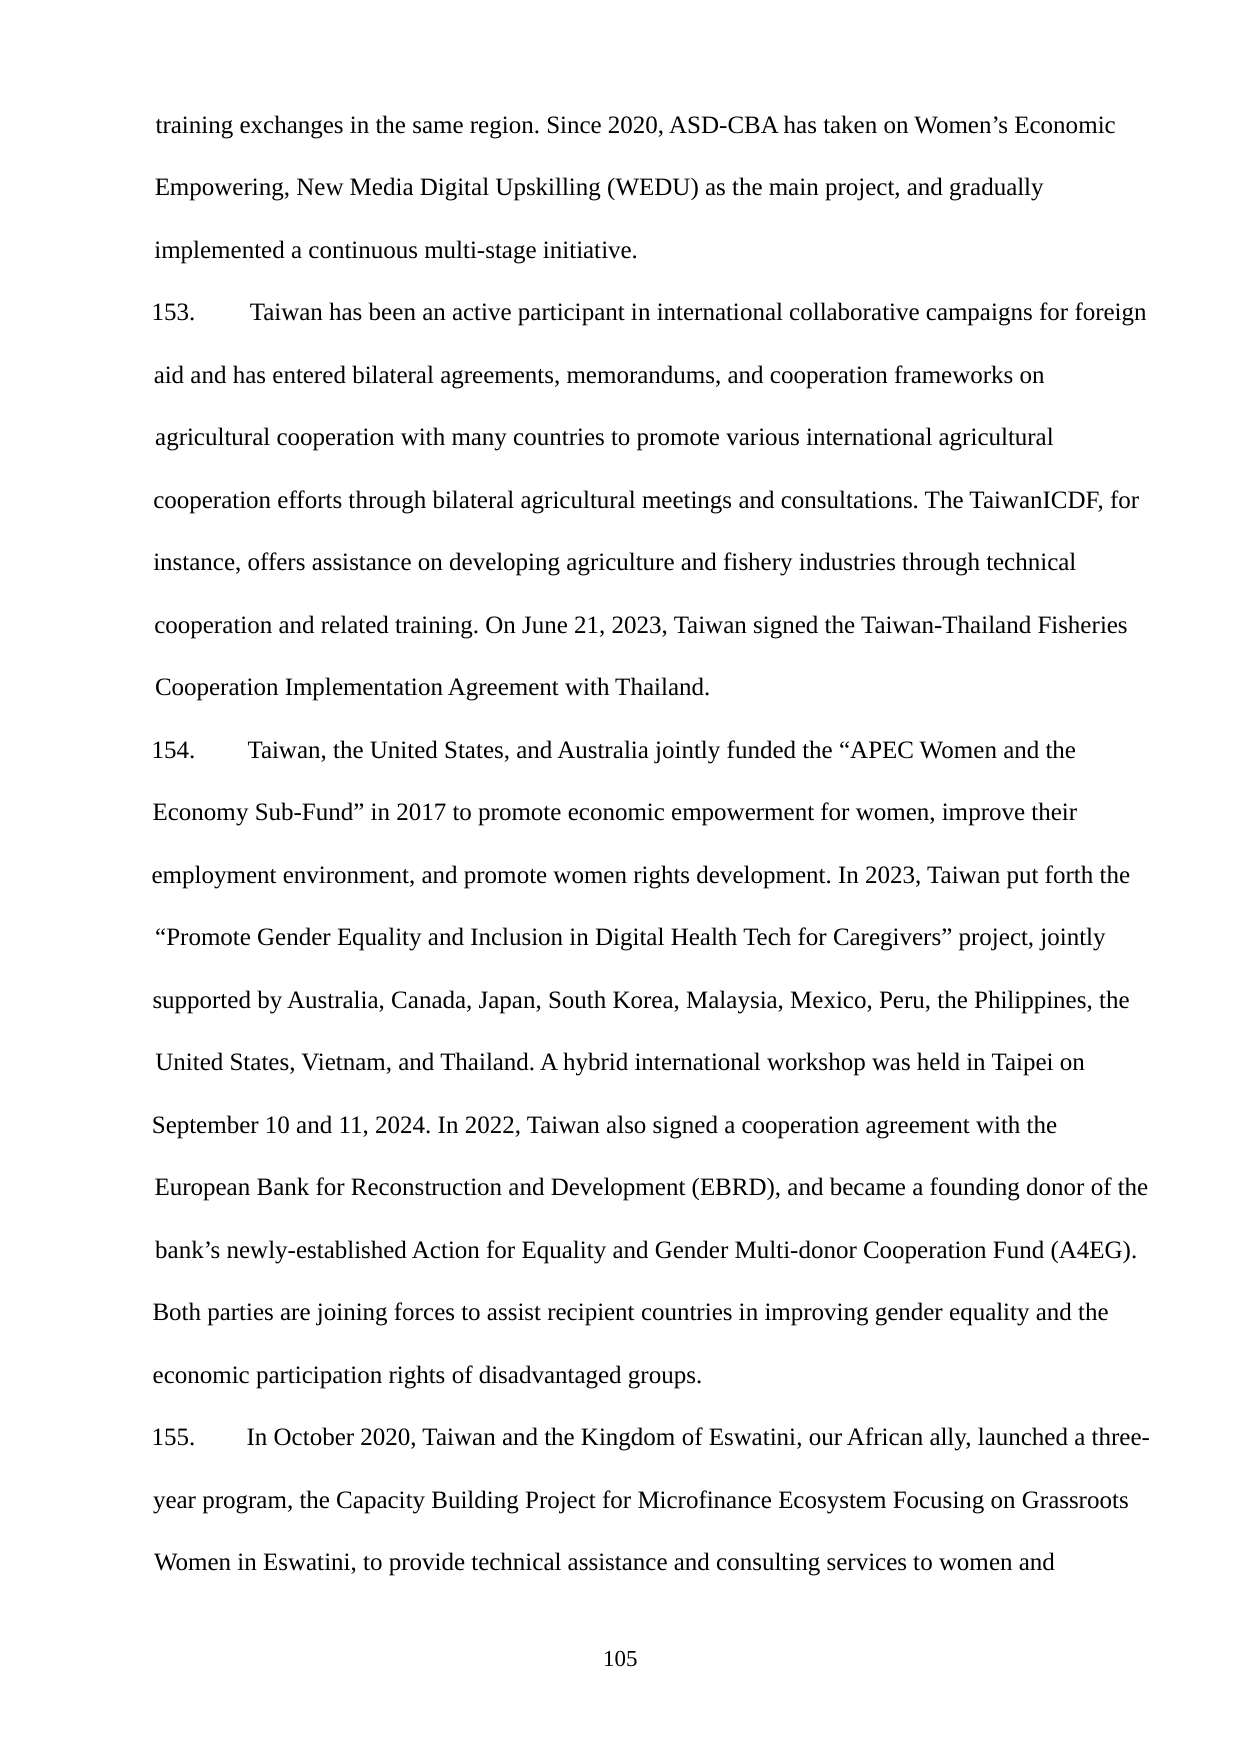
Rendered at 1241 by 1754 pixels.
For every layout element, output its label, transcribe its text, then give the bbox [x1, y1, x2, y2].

list training exchanges in the same region. Since 2020, ASD-CBA has taken on Women’s Economic Empowering, New Media Digital Upskilling (WEDU) as the main project, and gradually implemented a continuous multi-stage initiative. [142, 83, 1151, 270]
list Taiwan has been an active participant in international collaborative campaigns for foreign aid and has entered bilateral agreements, memorandums, and cooperation frameworks on agricultural cooperation with many countries to promote various international agricultural cooperation efforts through bilateral agricultural meetings and consultations. The TaiwanICDF, for instance, offers assistance on developing agriculture and fishery industries through technical cooperation and related training. On June 21, 2023, Taiwan signed the Taiwan-Thailand Fisheries Cooperation Implementation Agreement with Thailand. [142, 270, 1151, 708]
list Taiwan, the United States, and Australia jointly funded the “APEC Women and the Economy Sub-Fund” in 2017 to promote economic empowerment for women, improve their employment environment, and promote women rights development. In 2023, Taiwan put forth the “Promote Gender Equality and Inclusion in Digital Health Tech for Caregivers” project, jointly supported by Australia, Canada, Japan, South Korea, Malaysia, Mexico, Peru, the Philippines, the United States, Vietnam, and Thailand. A hybrid international workshop was held in Taipei on September 10 and 11, 2024. In 2022, Taiwan also signed a cooperation agreement with the European Bank for Reconstruction and Development (EBRD), and became a founding donor of the bank’s newly-established Action for Equality and Gender Multi-donor Cooperation Fund (A4EG). Both parties are joining forces to assist recipient countries in improving gender equality and the economic participation rights of disadvantaged groups. [142, 708, 1151, 1395]
list In October 2020, Taiwan and the Kingdom of Eswatini, our African ally, launched a three-year program, the Capacity Building Project for Microfinance Ecosystem Focusing on Grassroots Women in Eswatini, to provide technical assistance and consulting services to women and [142, 1395, 1151, 1583]
